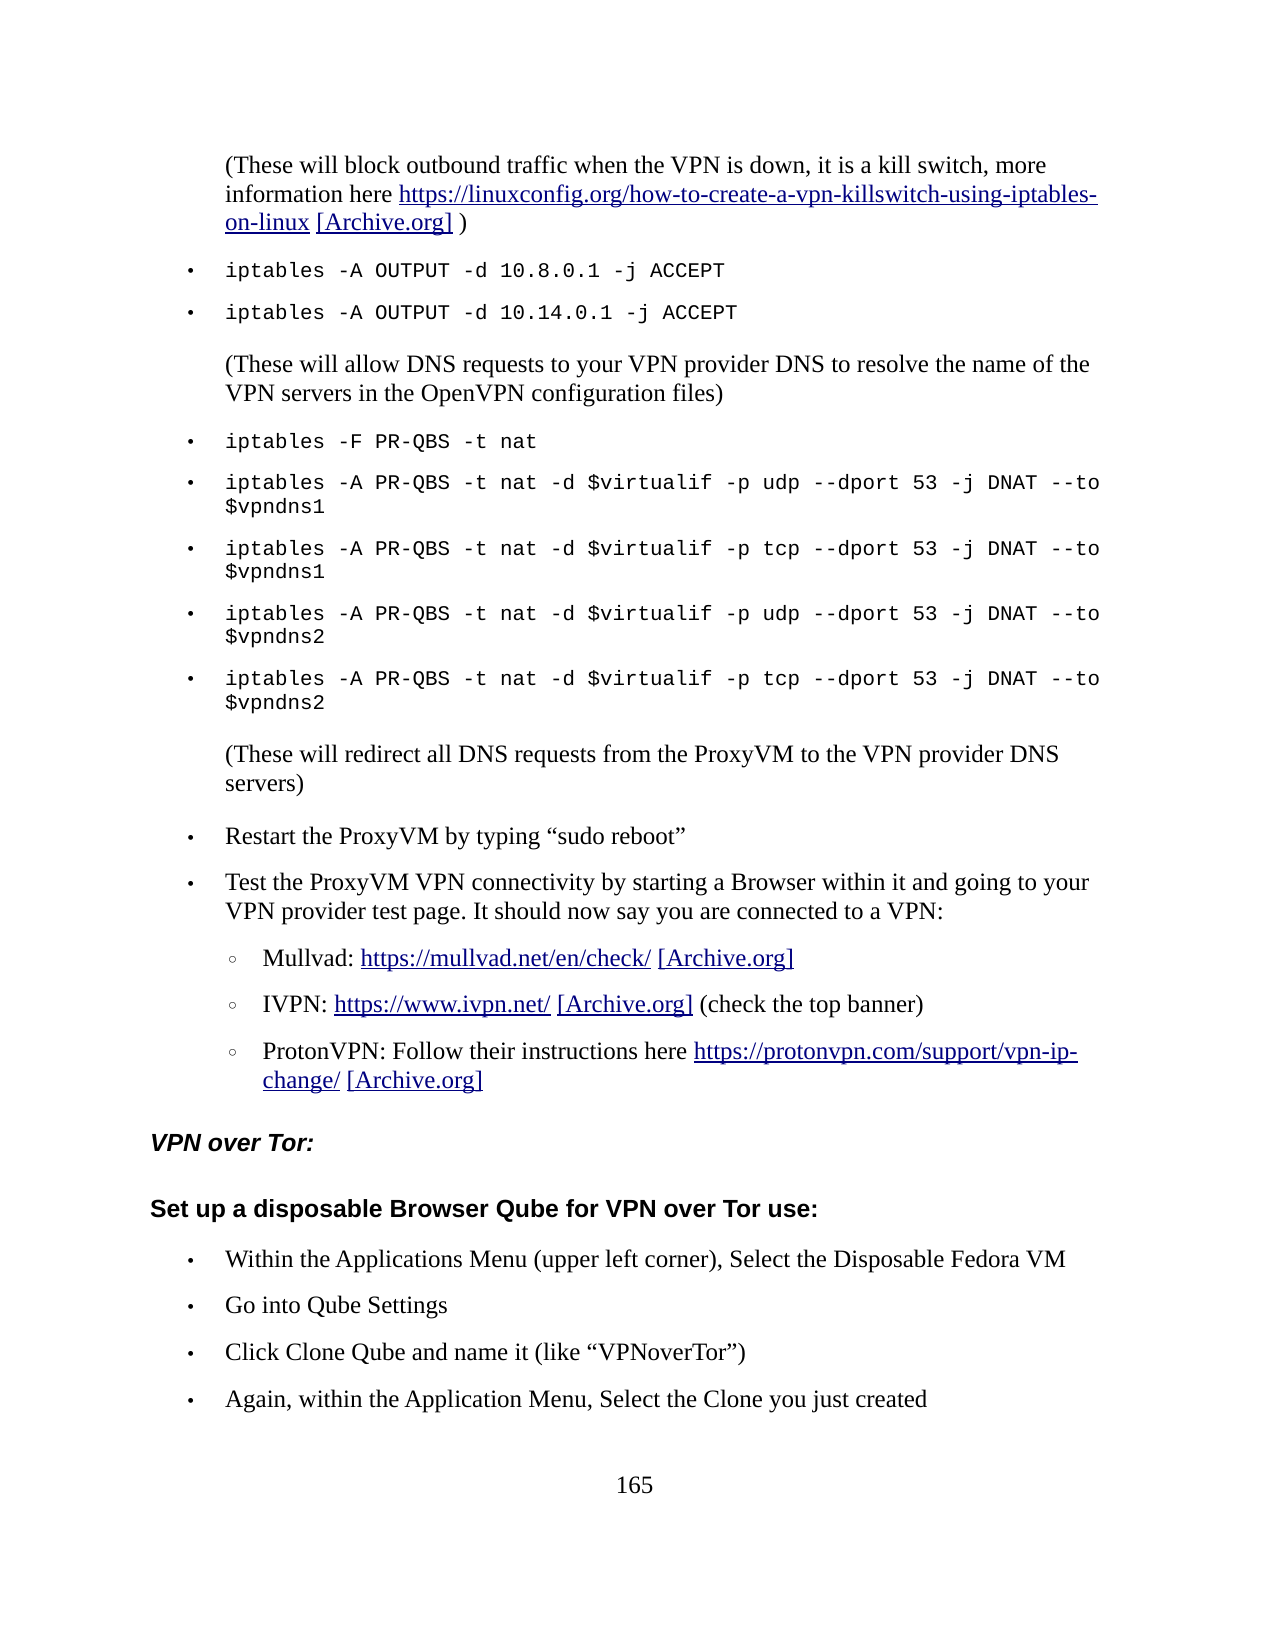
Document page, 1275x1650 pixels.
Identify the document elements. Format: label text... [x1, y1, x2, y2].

list Test the ProxyVM VPN connectivity by starting a Browser within it and going to your VPN provider test page. It should now say you are connected to a VPN: [187, 867, 1125, 925]
list Restart the ProxyVM by typing “sudo reboot” [187, 821, 1125, 849]
subtitle VPN over Tor: [150, 1128, 1125, 1156]
list iptables -A PR-QBS -t nat -d $virtualif -p udp --dport 53 -j DNAT --to $vpndns2 [187, 603, 1125, 650]
list Mullvad: https://mullvad.net/en/check/ [Archive.org] [225, 943, 1125, 972]
list Go into Qube Settings [187, 1290, 1125, 1319]
list ProtonVPN: Follow their instructions here https://protonvpn.com/support/vpn-ip-change/ [Archive.org] [225, 1036, 1125, 1094]
list iptables -A PR-QBS -t nat -d $virtualif -p udp --dport 53 -j DNAT --to $vpndns1 [187, 472, 1125, 520]
subtitle Set up a disposable Browser Qube for VPN over Tor use: [150, 1194, 1125, 1222]
list iptables -A PR-QBS -t nat -d $virtualif -p tcp --dport 53 -j DNAT --to $vpndns2 [187, 668, 1125, 715]
list IVPN: https://www.ivpn.net/ [Archive.org] (check the top banner) [225, 989, 1125, 1018]
list Click Clone Qube and name it (like “VPNoverTor”) [187, 1337, 1125, 1366]
list iptables -A PR-QBS -t nat -d $virtualif -p tcp --dport 53 -j DNAT --to $vpndns1 [187, 538, 1125, 585]
text (These will redirect all DNS requests from the ProxyVM to the VPN provider DNS servers) [225, 739, 1125, 797]
text (These will allow DNS requests to your VPN provider DNS to resolve the name of the VPN servers in the OpenVPN configuration files) [225, 349, 1125, 407]
list Again, within the Application Menu, Select the Clone you just created [187, 1384, 1125, 1412]
text (These will block outbound traffic when the VPN is down, it is a kill switch, more information here https://linuxconfig.org/how-to-create-a-vpn-killswitch-using-iptables-on-linux [Archive.org] ) [225, 150, 1125, 236]
list iptables -A OUTPUT -d 10.14.0.1 -j ACCEPT [187, 302, 1125, 325]
list iptables -A OUTPUT -d 10.8.0.1 -j ACCEPT [187, 260, 1125, 284]
list iptables -F PR-QBS -t nat [187, 431, 1125, 454]
list Within the Applications Menu (upper left corner), Select the Disposable Fedora VM [187, 1244, 1125, 1272]
